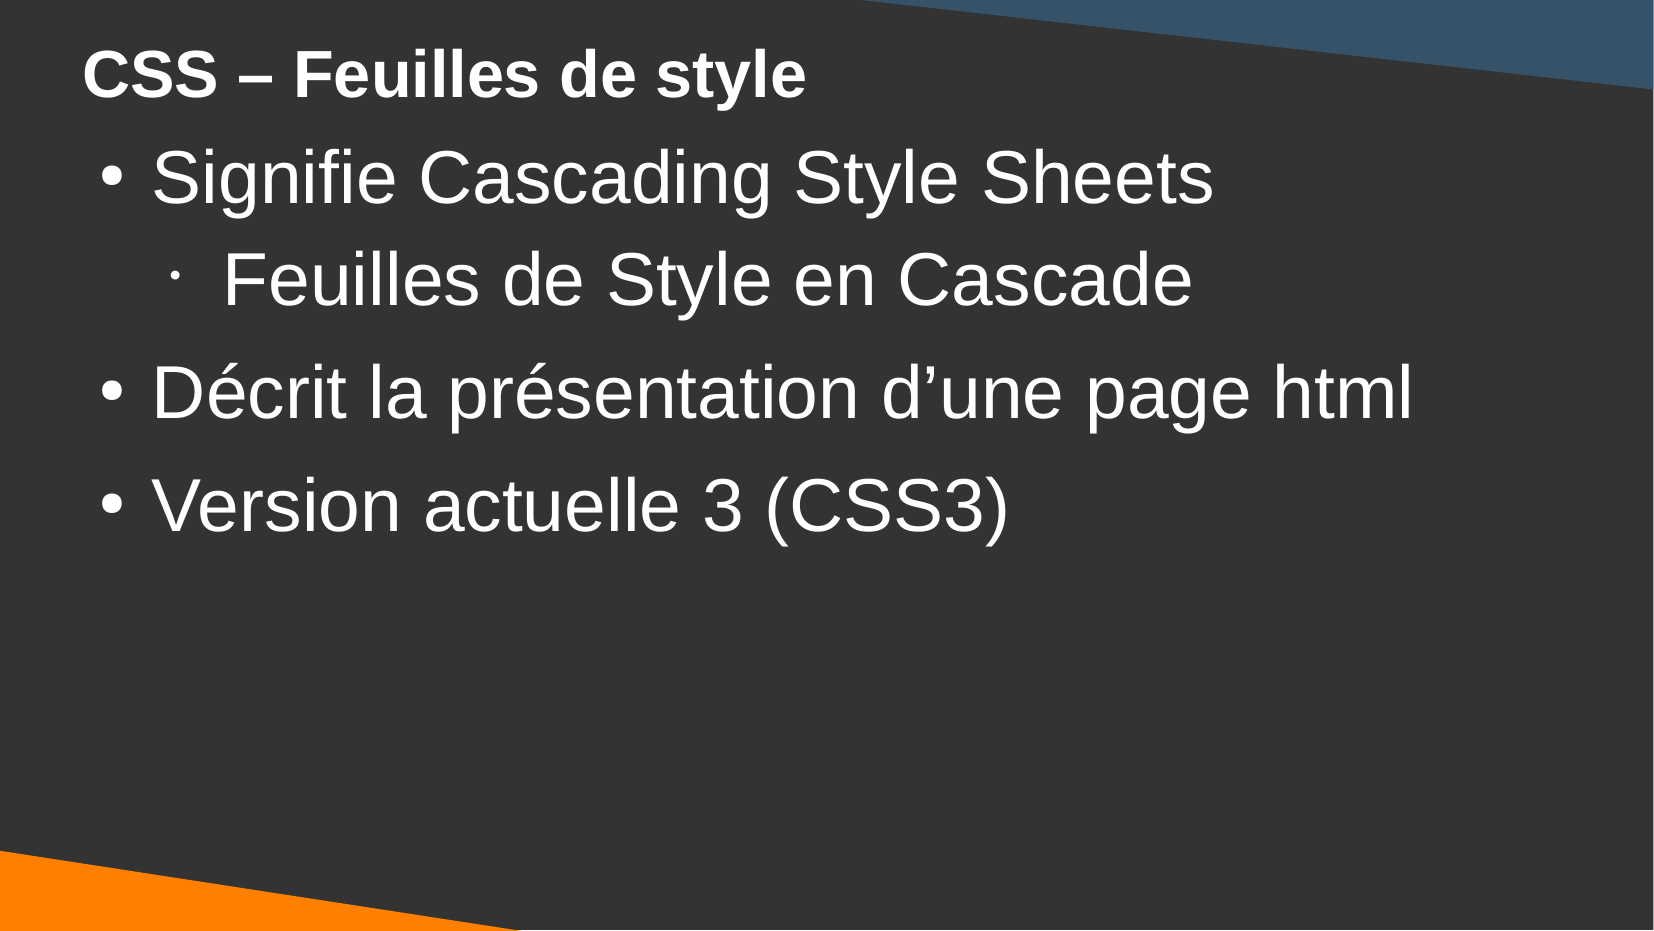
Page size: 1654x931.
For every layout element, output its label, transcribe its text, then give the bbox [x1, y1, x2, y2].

list Signifie Cascading Style Sheets Feuilles de Style en Cascade Décrit la présentation d’une page html Version actuelle 3 (CSS3) [80, 135, 1605, 675]
text_box [861, 0, 1654, 90]
text_box [0, 850, 522, 931]
title CSS – Feuilles de style [82, 37, 1571, 114]
